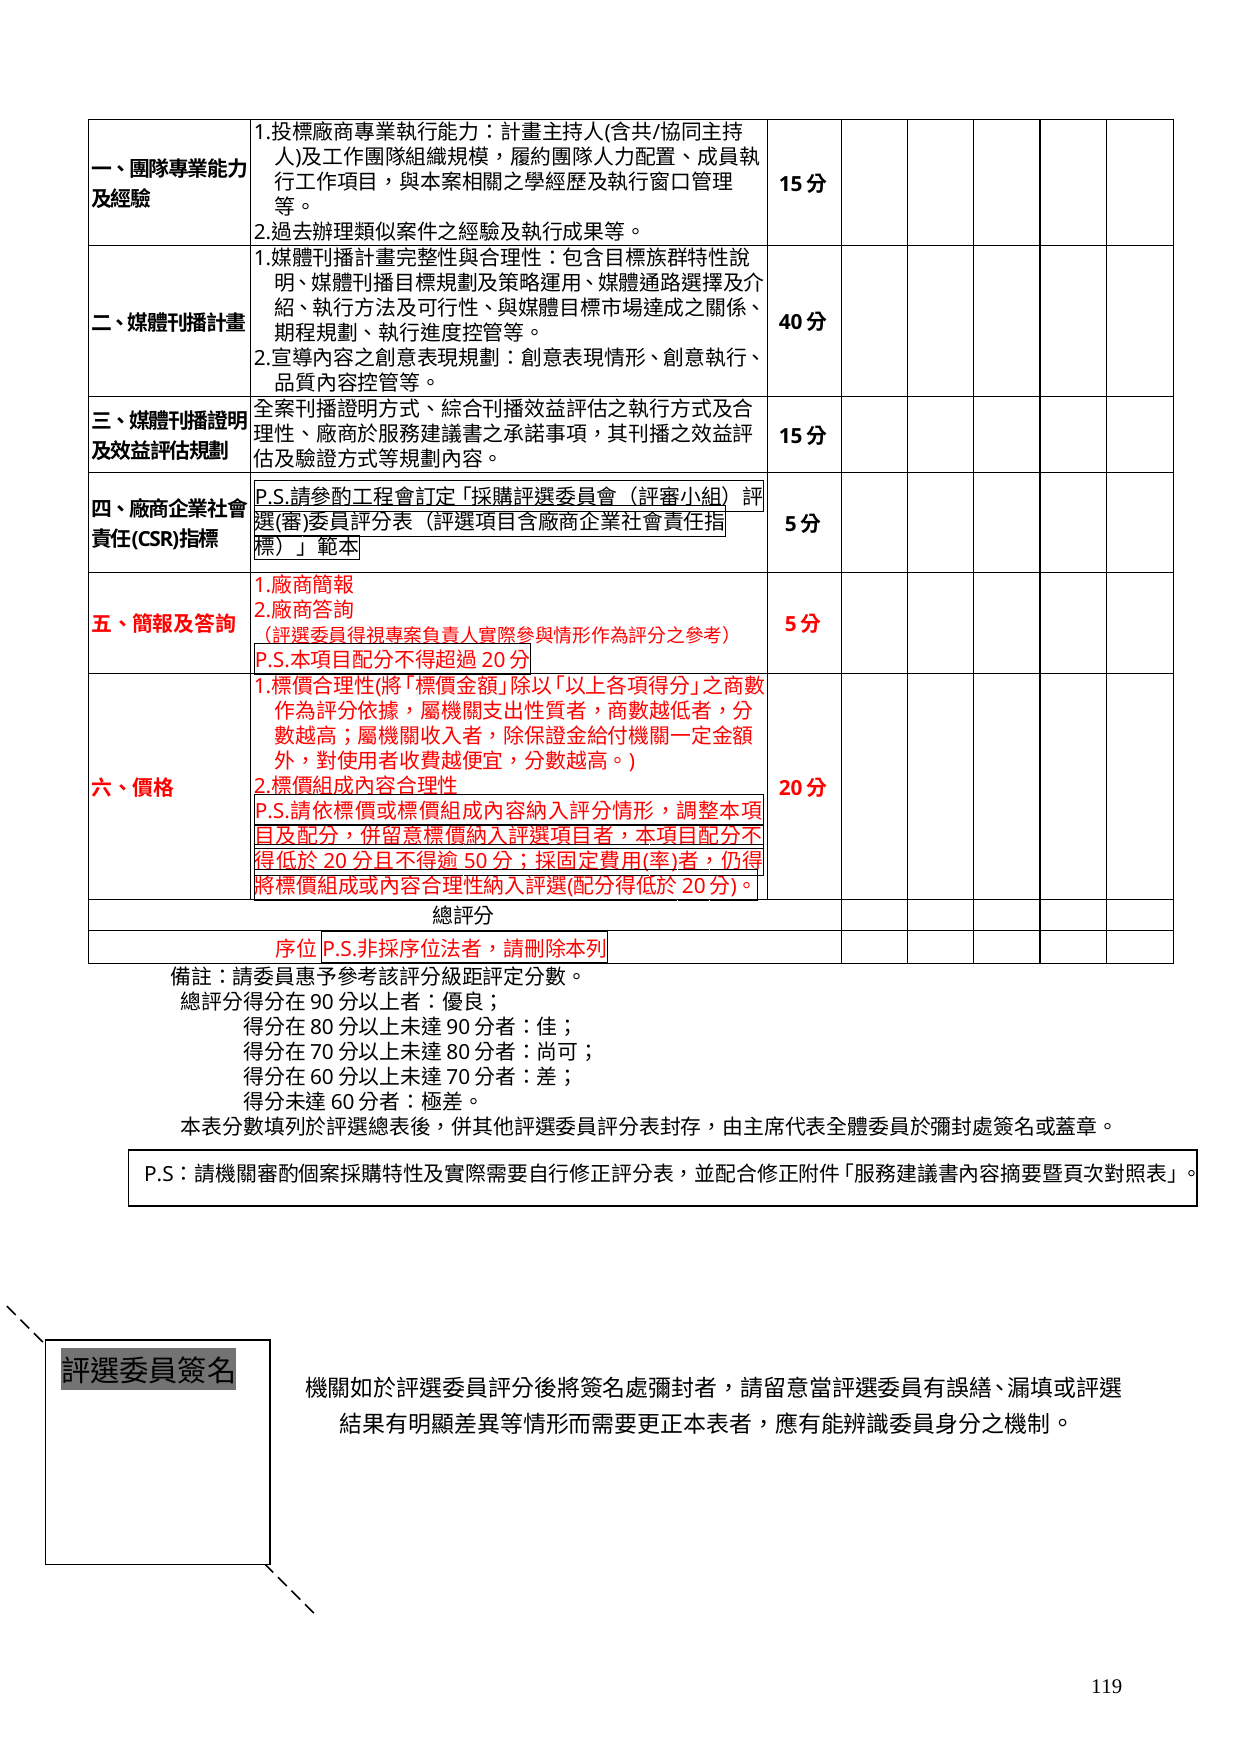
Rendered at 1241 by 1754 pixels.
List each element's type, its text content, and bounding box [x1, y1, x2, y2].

table_cell [974, 674, 1039, 899]
table_cell [974, 397, 1039, 472]
table_cell [908, 473, 973, 572]
table_cell [908, 900, 973, 930]
table_cell [1107, 397, 1173, 472]
table_cell 15分 [768, 397, 841, 472]
table_cell 一、團隊專業能力及經驗 [89, 120, 250, 245]
table_cell 二、媒體刊播計畫 [89, 246, 250, 396]
table_cell [974, 473, 1039, 572]
text 評選委員簽名 [61, 1348, 254, 1390]
table_cell [842, 473, 907, 572]
table_cell [842, 397, 907, 472]
text 機關如於評選委員評分後將簽名處彌封者，請留意當評選委員有誤繕、漏填或評選結果有明顯差異等情形而需要更正本表者，應有能辨識委員身分之機制。 [271, 1370, 1122, 1439]
text 得分未達60分者：極差。 [243, 1089, 1122, 1114]
table_cell 40分 [768, 246, 841, 396]
text 本表分數填列於評選總表後，併其他評選委員評分表封存，由主席代表全體委員於彌封處簽名或蓋章。 [181, 1114, 1122, 1139]
table_cell [908, 931, 973, 963]
table_cell [842, 246, 907, 396]
table_cell [608, 931, 841, 963]
table_cell [842, 120, 907, 245]
text P.S：請機關審酌個案採購特性及實際需要自行修正評分表，並配合修正附件「服務建議書內容摘要暨頁次對照表」。 [144, 1158, 1181, 1187]
table_cell [974, 931, 1039, 963]
table_cell [1107, 931, 1173, 963]
table_cell [1041, 246, 1106, 396]
table_cell 1.媒體刊播計畫完整性與合理性：包含目標族群特性說明、媒體刊播目標規劃及策略運用、媒體通路選擇及介紹、執行方法及可行性、與媒體目標市場達成之關係、期程規劃、執行進度控管等。 2.宣導內容之創意表現規劃：創意表現情形、創意執行、品質內容控管等。 [251, 246, 767, 396]
text 得分在60分以上未達70分者：差； [243, 1064, 1122, 1089]
table_cell 5分 [768, 573, 841, 673]
table_cell [908, 246, 973, 396]
table_cell [974, 900, 1039, 930]
table_cell 15分 [768, 120, 841, 245]
table_cell [1041, 573, 1106, 673]
table_cell [908, 397, 973, 472]
table_cell [1041, 900, 1106, 930]
text 得分在80分以上未達90分者：佳； [243, 1014, 1122, 1039]
table_cell [842, 674, 907, 899]
table_cell 序位 [89, 931, 321, 963]
table_cell [1041, 931, 1106, 963]
text 總評分得分在90分以上者：優良； [181, 989, 1122, 1014]
table_cell [1107, 120, 1173, 245]
table_cell [1107, 473, 1173, 572]
text 備註：請委員惠予參考該評分級距評定分數。 [118, 964, 1122, 989]
table_cell [908, 674, 973, 899]
table_cell 六、價格 [89, 674, 250, 899]
table_cell [842, 900, 907, 930]
table_cell [842, 573, 907, 673]
table_cell 1.標價合理性(將「標價金額」除以「以上各項得分」之商數作為評分依據，屬機關支出性質者，商數越低者，分數越高；屬機關收入者，除保證金給付機關一定金額外，對使用者收費越便宜，分數越高。) 2.標價組成內容合理性 P.S.請依標價或標價組成內容納入評分情形，調整本項目及配分，併留意標價納入評選項目者，本項目配分不得低於20分且不得逾50分；採固定費用(率)者，仍得將標價組成或內容合理性納入評選(配分得低於20分)。 [251, 674, 767, 899]
table_cell 總評分 [89, 900, 841, 930]
table_cell [1107, 573, 1173, 673]
table_cell [842, 931, 907, 963]
table_cell 五、簡報及答詢 [89, 573, 250, 673]
table_cell [1107, 900, 1173, 930]
table_cell P.S.請參酌工程會訂定「採購評選委員會（評審小組）評選(審)委員評分表（評選項目含廠商企業社會責任指標）」範本 [251, 473, 767, 572]
table_cell [908, 573, 973, 673]
table_cell [1041, 674, 1106, 899]
table_cell [1107, 246, 1173, 396]
table_cell [974, 120, 1039, 245]
table_cell 三、媒體刊播證明及效益評估規劃 [89, 397, 250, 472]
table_cell [1041, 120, 1106, 245]
table_cell [974, 573, 1039, 673]
table_cell 5分 [768, 473, 841, 572]
table_cell [908, 120, 973, 245]
table_cell 1.廠商簡報 2.廠商答詢 （評選委員得視專案負責人實際參與情形作為評分之參考） P.S.本項目配分不得超過20分 [251, 573, 767, 673]
table_cell [974, 246, 1039, 396]
table_cell 1.投標廠商專業執行能力：計畫主持人(含共/協同主持人)及工作團隊組織規模，履約團隊人力配置、成員執行工作項目，與本案相關之學經歷及執行窗口管理等。 2.過去辦理類似案件之經驗及執行成果等。 [251, 120, 767, 245]
table_cell 20分 [768, 674, 841, 899]
table_cell [1041, 397, 1106, 472]
table_cell [1107, 674, 1173, 899]
text 得分在70分以上未達80分者：尚可； [243, 1039, 1122, 1064]
table_cell [1041, 473, 1106, 572]
table_cell P.S.非採序位法者，請刪除本列 [322, 932, 607, 962]
table_cell 四、廠商企業社會責任(CSR)指標 [89, 473, 250, 572]
table_cell 全案刊播證明方式、綜合刊播效益評估之執行方式及合理性、廠商於服務建議書之承諾事項，其刊播之效益評估及驗證方式等規劃內容。 [251, 397, 767, 472]
